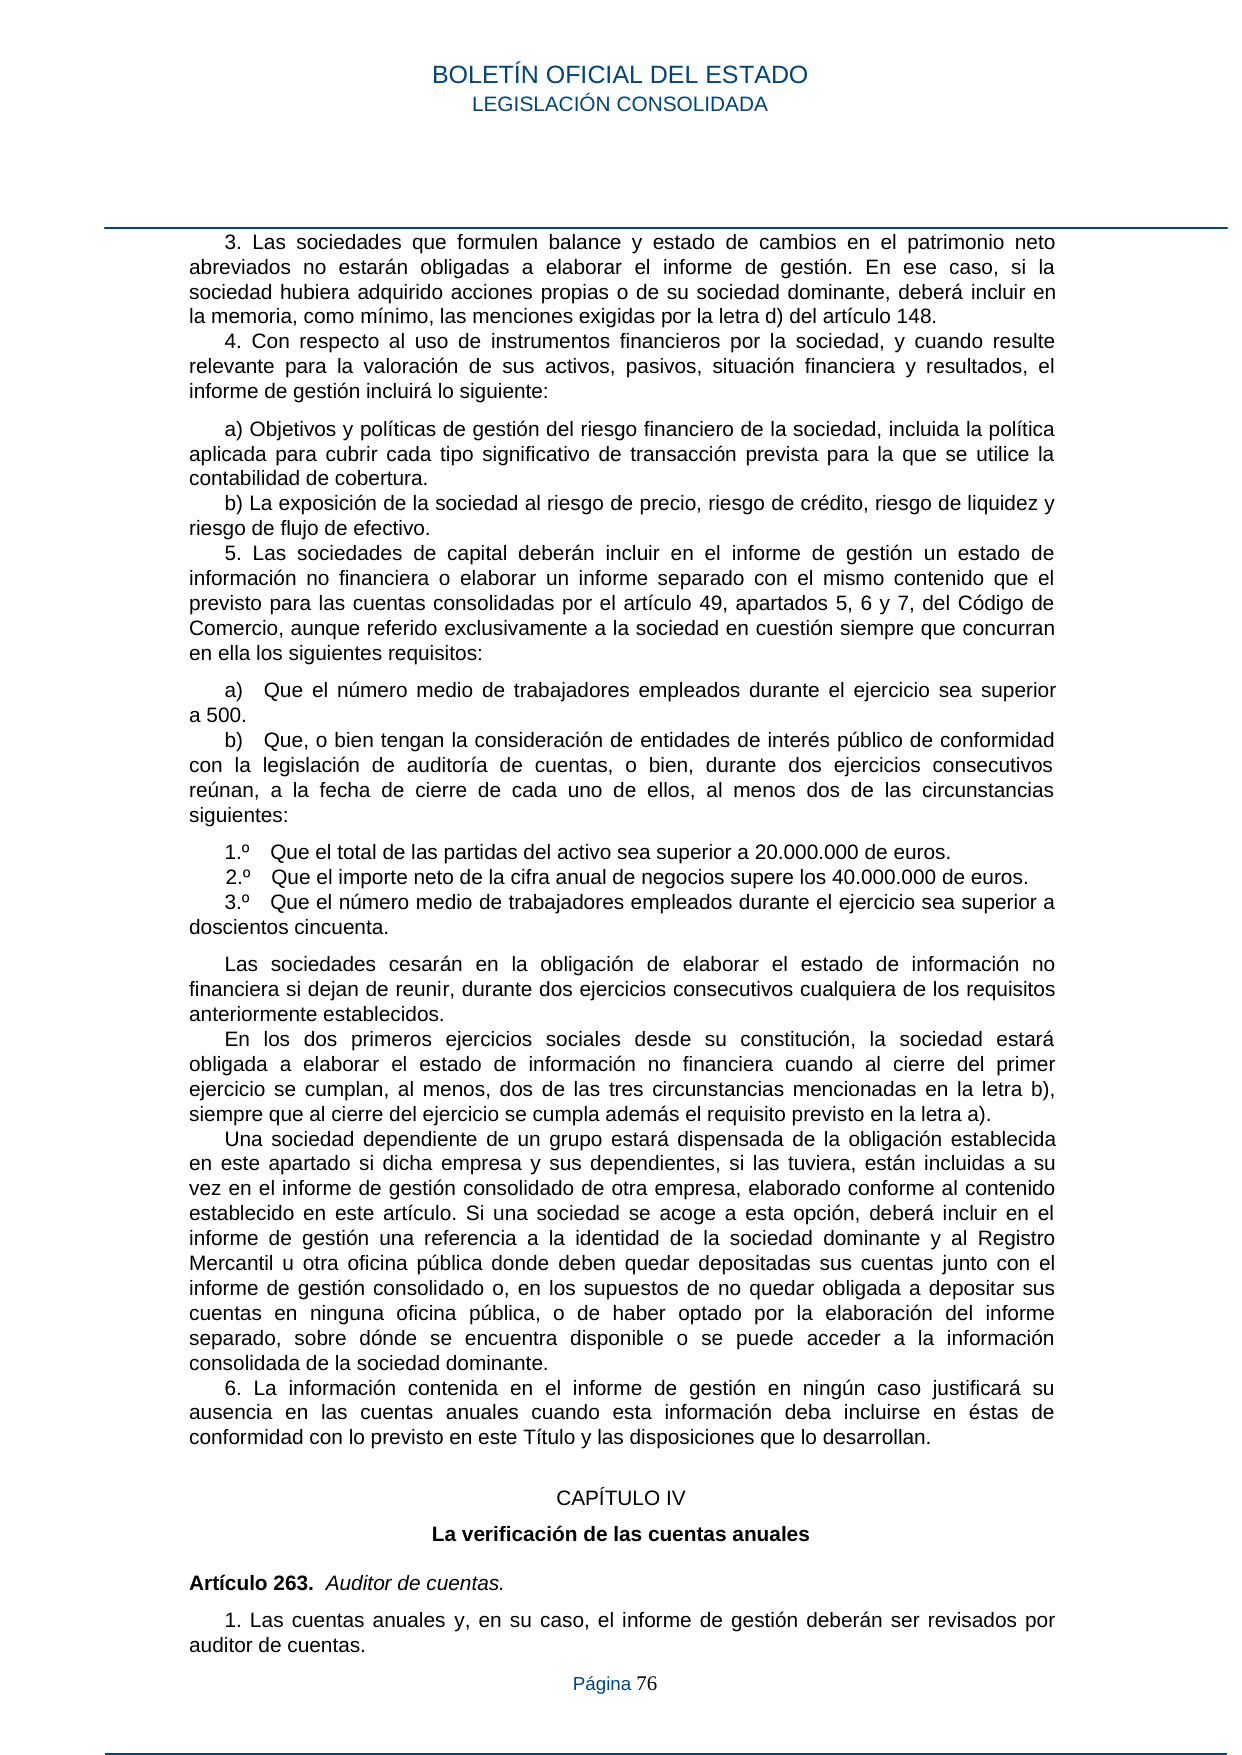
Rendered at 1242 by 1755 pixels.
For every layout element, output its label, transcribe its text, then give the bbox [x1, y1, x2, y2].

text [189, 205, 1056, 227]
text CAPÍTULO IV [552, 1485, 690, 1509]
text a) Que el número medio de trabajadores empleados durante el ejercicio sea superior a 500. [189, 678, 1056, 727]
text En los dos primeros ejercicios sociales desde su constitución, la sociedad estará obligada a elaborar el estado de información no financiera cuando al cierre del primer ejercicio se cumplan, al menos, dos de las tres circunstancias mencionadas en la letra b), siempre que al cierre del ejercicio se cumpla además el requisito previsto en la letra a). [189, 1027, 1056, 1125]
text 5. Las sociedades de capital deberán incluir en el informe de gestión un estado de información no financiera o elaborar un informe separado con el mismo contenido que el previsto para las cuentas consolidadas por el artículo 49, apartados 5, 6 y 7, del Código de Comercio, aunque referido exclusivamente a la sociedad en cuestión siempre que concurran en ella los siguientes requisitos: [189, 541, 1056, 664]
text 2.º Que el importe neto de la cifra anual de negocios supere los 40.000.000 de euros. [221, 865, 1034, 889]
text 3. Las sociedades que formulen balance y estado de cambios en el patrimonio neto abreviados no estarán obligadas a elaborar el informe de gestión. En ese caso, si la sociedad hubiera adquirido acciones propias o de su sociedad dominante, deberá incluir en la memoria, como mínimo, las menciones exigidas por la letra d) del artículo 148. [189, 229, 1056, 328]
text Una sociedad dependiente de un grupo estará dispensada de la obligación establecida en este apartado si dicha empresa y sus dependientes, si las tuviera, están incluidas a su vez en el informe de gestión consolidado de otra empresa, elaborado conforme al contenido establecido en este artículo. Si una sociedad se acoge a esta opción, deberá incluir en el informe de gestión una referencia a la identidad de la sociedad dominante y al Registro Mercantil u otra oficina pública donde deben quedar depositadas sus cuentas junto con el informe de gestión consolidado o, en los supuestos de no quedar obligada a depositar sus cuentas en ninguna oficina pública, o de haber optado por la elaboración del informe separado, sobre dónde se encuentra disponible o se puede acceder a la información consolidada de la sociedad dominante. [189, 1126, 1056, 1374]
text 6. La información contenida en el informe de gestión en ningún caso justificará su ausencia en las cuentas anuales cuando esta información deba incluirse en éstas de conformidad con lo previsto en este Título y las disposiciones que lo desarrollan. [189, 1375, 1056, 1449]
text La verificación de las cuentas anuales [427, 1522, 814, 1546]
text b) La exposición de la sociedad al riesgo de precio, riesgo de crédito, riesgo de liquidez y riesgo de flujo de efectivo. [189, 491, 1056, 540]
text Artículo 263. Auditor de cuentas. [189, 1571, 1196, 1595]
text Las sociedades cesarán en la obligación de elaborar el estado de información no financiera si dejan de reunir, durante dos ejercicios consecutivos cualquiera de los requisitos anteriormente establecidos. [189, 952, 1056, 1026]
text 4. Con respecto al uso de instrumentos financieros por la sociedad, y cuando resulte relevante para la valoración de sus activos, pasivos, situación financiera y resultados, el informe de gestión incluirá lo siguiente: [189, 329, 1056, 403]
text 3.º Que el número medio de trabajadores empleados durante el ejercicio sea superior a doscientos cincuenta. [189, 890, 1056, 939]
text 1. Las cuentas anuales y, en su caso, el informe de gestión deberán ser revisados por auditor de cuentas. [189, 1608, 1056, 1656]
text 1.º Que el total de las partidas del activo sea superior a 20.000.000 de euros. [224, 840, 1196, 864]
text b) Que, o bien tengan la consideración de entidades de interés público de conformidad con la legislación de auditoría de cuentas, o bien, durante dos ejercicios consecutivos reúnan, a la fecha de cierre de cada uno de ellos, al menos dos de las circunstancias siguientes: [189, 728, 1056, 826]
text a) Objetivos y políticas de gestión del riesgo financiero de la sociedad, incluida la política aplicada para cubrir cada tipo significativo de transacción prevista para la que se utilice la contabilidad de cobertura. [189, 416, 1056, 490]
